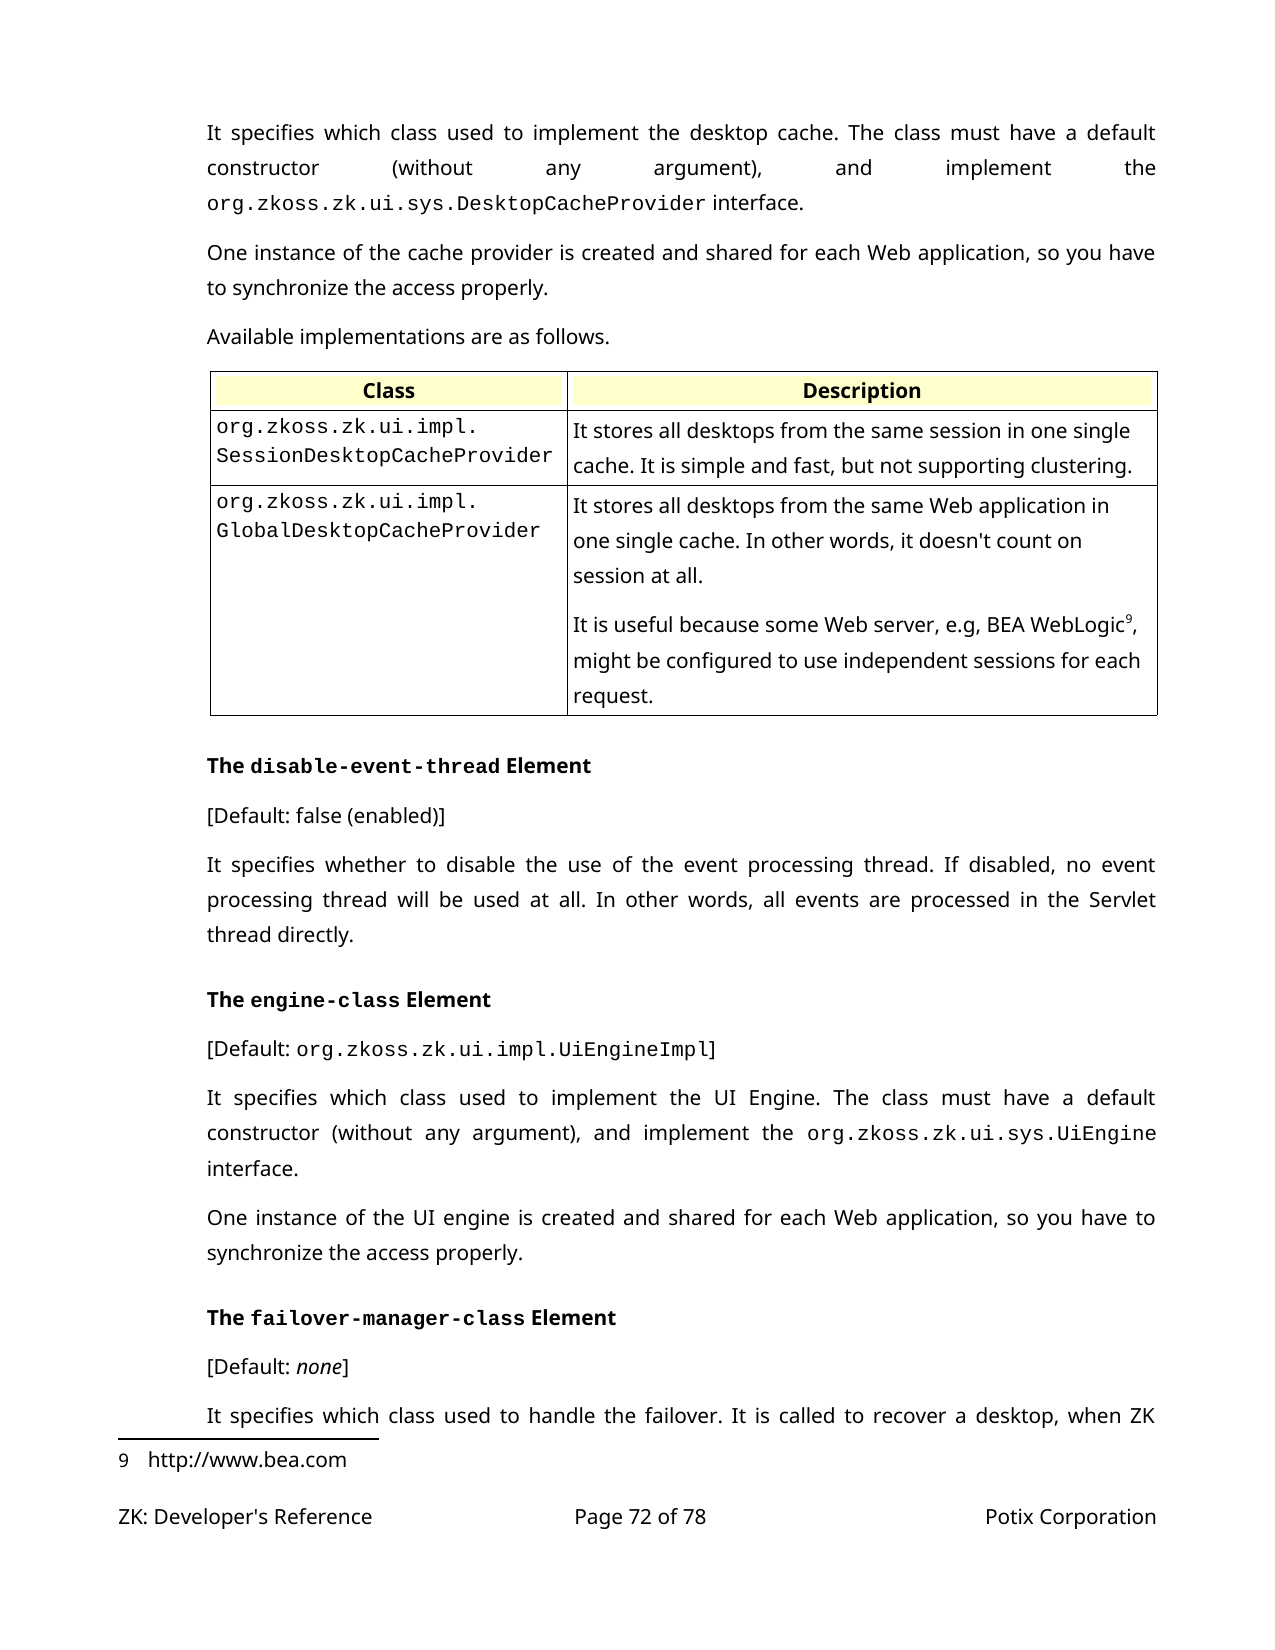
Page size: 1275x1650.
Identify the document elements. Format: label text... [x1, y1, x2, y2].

text It specifies which class used to handle the failover. It is called to recover a desktop, when ZK [207, 1401, 1157, 1429]
table_cell org.zkoss.zk.ui.impl. GlobalDesktopCacheProvider [211, 486, 567, 715]
table_cell It stores all desktops from the same Web application in one single cache. In other words, it doesn't count on session at all. It is useful because some Web server, e.g, BEA WebLogic, might be configured to use independent sessions for each request. [568, 486, 1157, 715]
text [Default: none] [207, 1352, 1157, 1380]
text One instance of the UI engine is created and shared for each Web application, so you have to synchronize the access properly. [207, 1203, 1157, 1266]
subtitle The failover-manager-class Element [207, 1303, 1157, 1332]
text [Default: org.zkoss.zk.ui.impl.UiEngineImpl] [207, 1034, 1157, 1063]
subtitle The disable-event-thread Element [207, 752, 1157, 780]
text Available implementations are as follows. [207, 322, 1157, 350]
text It specifies which class used to implement the UI Engine. The class must have a default constructor (without any argument), and implement the org.zkoss.zk.ui.sys.UiEngine interface. [207, 1083, 1157, 1182]
table_cell org.zkoss.zk.ui.impl. SessionDesktopCacheProvider [211, 411, 567, 485]
subtitle The engine-class Element [207, 985, 1157, 1013]
text [Default: false (enabled)] [207, 801, 1157, 829]
text It specifies which class used to implement the desktop cache. The class must have a default constructor (without any argument), and implement the org.zkoss.zk.ui.sys.DesktopCacheProvider interface. [207, 118, 1157, 217]
text It specifies whether to disable the use of the event processing thread. If disabled, no event processing thread will be used at all. In other words, all events are processed in the Servlet thread directly. [207, 850, 1157, 948]
text One instance of the cache provider is created and shared for each Web application, so you have to synchronize the access properly. [207, 238, 1157, 301]
table_header Class [211, 372, 567, 410]
table_header Description [568, 372, 1157, 410]
table_cell It stores all desktops from the same session in one single cache. It is simple and fast, but not supporting clustering. [568, 411, 1157, 485]
